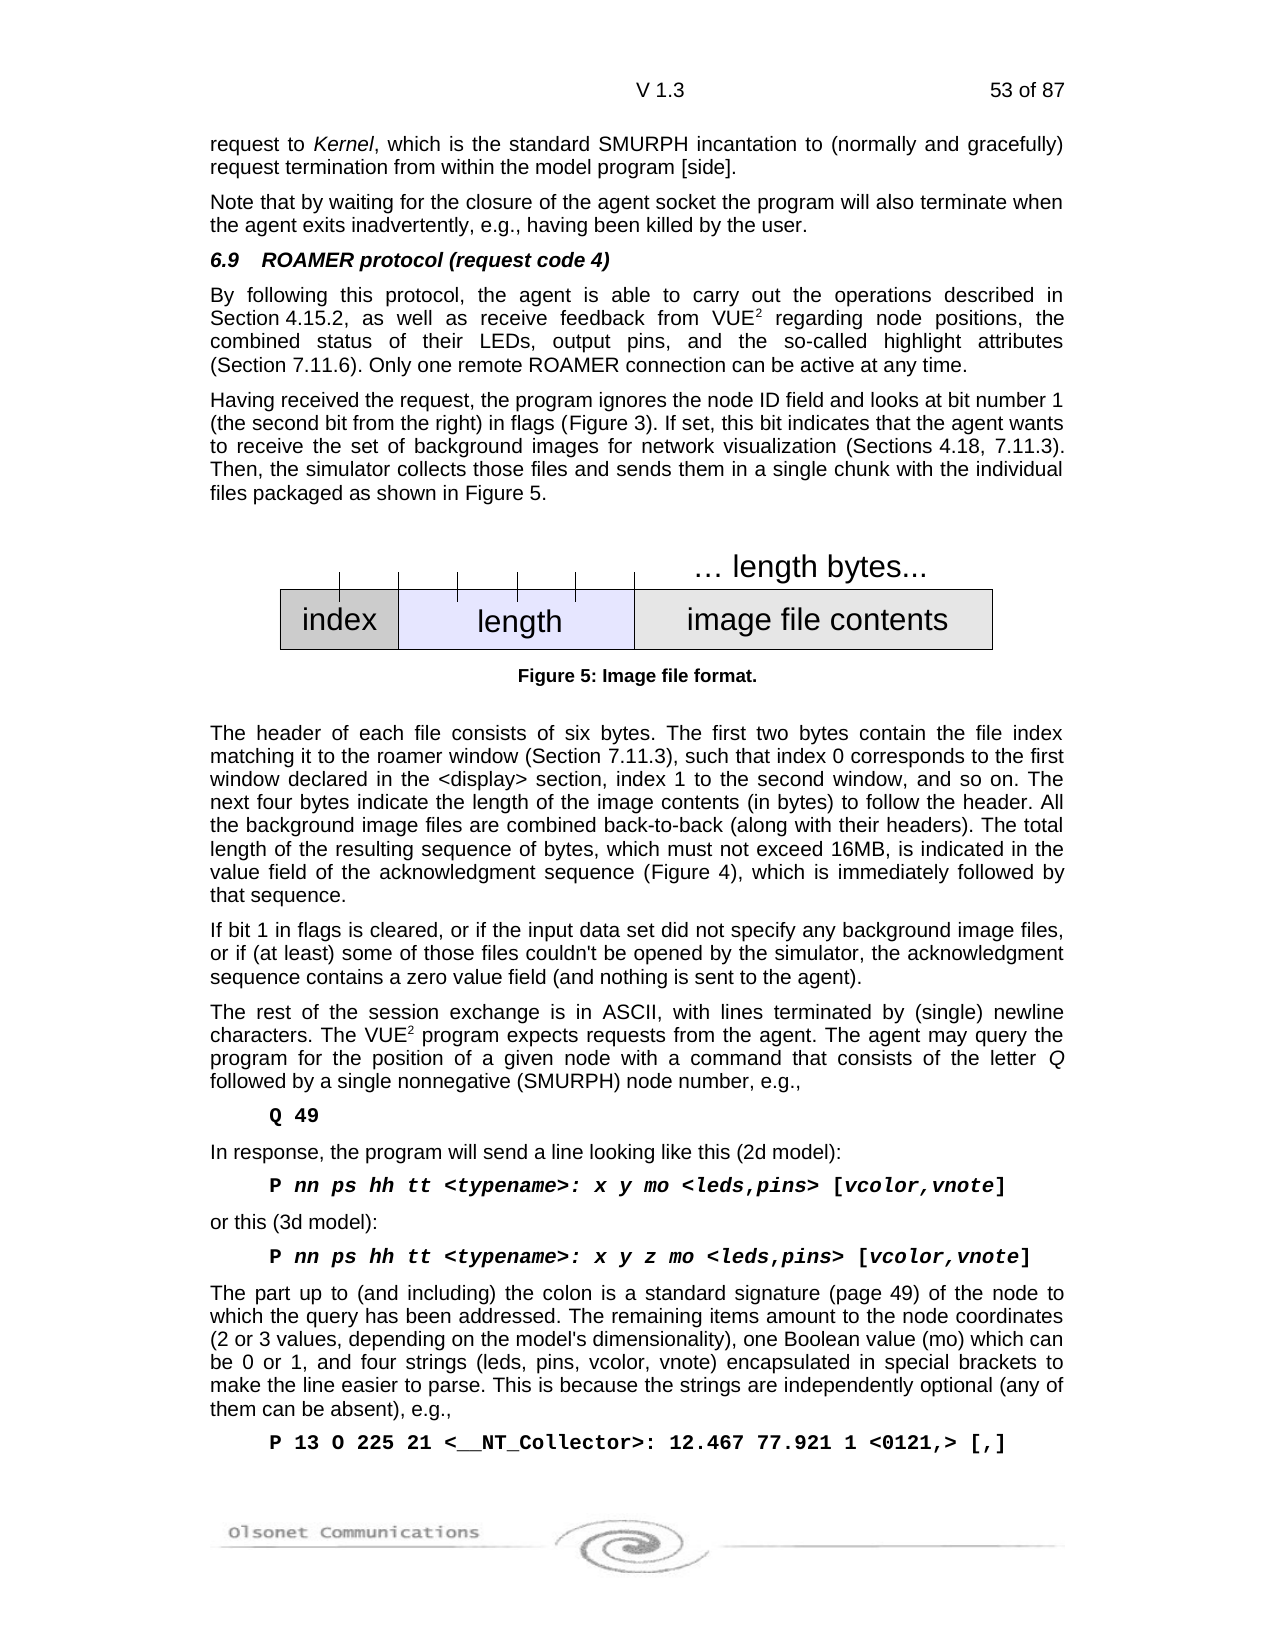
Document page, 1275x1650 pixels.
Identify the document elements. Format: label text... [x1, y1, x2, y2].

text Having received the request, the program ignores the node ID field and looks at bit number 1 (the second bit from the right) in flags (Figure 3). If set, this bit indicates that the agent wants to receive the set of background images for network visualization (Sections 4.18, 7.11.3). Then, the simulator collects those files and sends them in a single chunk with the individual files packaged as shown in Figure 5. [210, 388, 1065, 504]
text Figure 5: Image file format. [272, 564, 1003, 686]
text P 13 O 225 21 <__NT_Collector>: 12.467 77.921 1 <0121,> [,] [269, 1432, 1065, 1456]
text The part up to (and including) the colon is a standard signature (page 51) of the node to which the query has been addressed. The remaining items amount to the node coordinates (2 or 3 values, depending on the model's dimensionality), one Boolean value (mo) which can be 0 or 1, and four strings (leds, pins, vcolor, vnote) encapsulated in special brackets to make the line easier to parse. This is because the strings are independently optional (any of them can be absent), e.g., [210, 1281, 1065, 1421]
text The header of each file consists of six bytes. The first two bytes contain the file index matching it to the roamer window (Section 7.11.3), such that index 0 corresponds to the first window declared in the <display> section, index 1 to the second window, and so on. The next four bytes indicate the length of the image contents (in bytes) to follow the header. All the background image files are combined back-to-back (along with their headers). The total length of the resulting sequence of bytes, which must not exceed 16MB, is indicated in the value field of the acknowledgment sequence (Figure 4), which is immediately followed by that sequence. [210, 721, 1065, 907]
text In response, the program will send a line looking like this (2d model): [210, 1140, 1065, 1163]
subtitle ROAMER protocol (request code 4) [210, 249, 1065, 272]
text Q 49 [269, 1105, 1065, 1128]
text By following this protocol, the agent is able to carry out the operations described in Section 4.15.2, as well as receive feedback from VUE2 regarding node positions, the combined status of their LEDs, output pins, and the so-called highlight attributes (Section 7.11.6). Only one remote ROAMER connection can be active at any time. [210, 284, 1065, 377]
text P nn ps hh tt <typename>: x y z mo <leds,pins> [vcolor,vnote] [269, 1246, 1065, 1269]
text The rest of the session exchange is in ASCII, with lines terminated by (single) newline characters. The VUE2 program expects requests from the agent. The agent may query the program for the position of a given node with a command that consists of the letter Q followed by a single nonnegative (SMURPH) node number, e.g., [210, 1000, 1065, 1093]
text request to Kernel, which is the standard SMURPH incantation to (normally and gracefully) request termination from within the model program [side]. [210, 132, 1065, 179]
picture [210, 1504, 1065, 1596]
text Note that by waiting for the closure of the agent socket the program will also terminate when the agent exits inadvertently, e.g., having been killed by the user. [210, 190, 1065, 237]
text or this (3d model): [210, 1211, 1065, 1234]
text P nn ps hh tt <typename>: x y mo <leds,pins> [vcolor,vnote] [269, 1175, 1065, 1199]
text If bit 1 in flags is cleared, or if the input data set did not specify any background image files, or if (at least) some of those files couldn't be opened by the simulator, the acknowledgment sequence contains a zero value field (and nothing is sent to the agent). [210, 919, 1065, 988]
